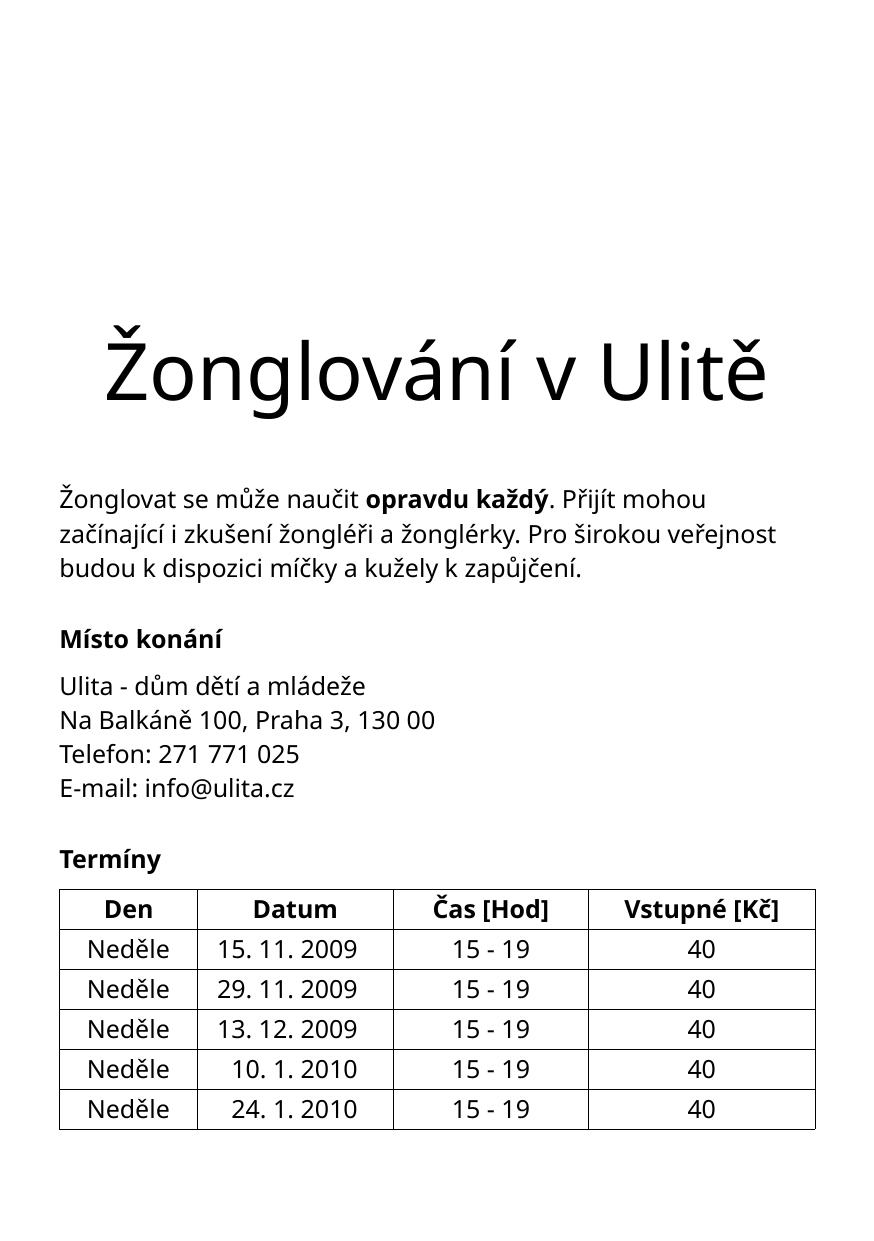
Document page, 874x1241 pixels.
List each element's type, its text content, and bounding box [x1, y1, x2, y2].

table_cell Neděle [60, 930, 197, 969]
table_cell 15 - 19 [394, 1010, 588, 1049]
subtitle Místo konání [59, 622, 815, 656]
table_cell 15 - 19 [394, 1050, 588, 1089]
table_cell Neděle [60, 1090, 197, 1129]
table_cell 40 [589, 1010, 815, 1049]
table_header Datum [198, 890, 393, 929]
table_cell 29. 11. 2009 [198, 970, 393, 1009]
table_cell 13. 12. 2009 [198, 1010, 393, 1049]
table_cell 40 [589, 1050, 815, 1089]
text Ulita - dům dětí a mládeže Na Balkáně 100, Praha 3, 130 00 Telefon: 271 771 025 E-mail: info@ulita.cz [59, 668, 815, 805]
table_cell 10. 1. 2010 [198, 1050, 393, 1089]
table_cell 15 - 19 [394, 970, 588, 1009]
table_header [563, 59, 815, 290]
table_cell 15. 11. 2009 [198, 930, 393, 969]
table_cell 40 [589, 970, 815, 1009]
table_header [311, 59, 563, 290]
table_header Vstupné [Kč] [589, 890, 815, 929]
table_cell 40 [589, 1090, 815, 1129]
subtitle Žonglování v Ulitě [59, 315, 815, 423]
table_header Čas [Hod] [394, 890, 588, 929]
table_cell Neděle [60, 1050, 197, 1089]
table_cell 15 - 19 [394, 1090, 588, 1129]
table_cell Neděle [60, 970, 197, 1009]
table_header Den [60, 890, 197, 929]
table_cell 40 [589, 930, 815, 969]
table_cell 15 - 19 [394, 930, 588, 969]
text Žonglovat se může naučit opravdu každý. Přijít mohou začínající i zkušení žongléři a žonglérky. Pro širokou veřejnost budou k dispozici míčky a kužely k zapůjčení. [59, 482, 815, 584]
table_cell 24. 1. 2010 [198, 1090, 393, 1129]
subtitle Termíny [59, 842, 815, 876]
table_header [59, 59, 311, 290]
table_cell Neděle [60, 1010, 197, 1049]
